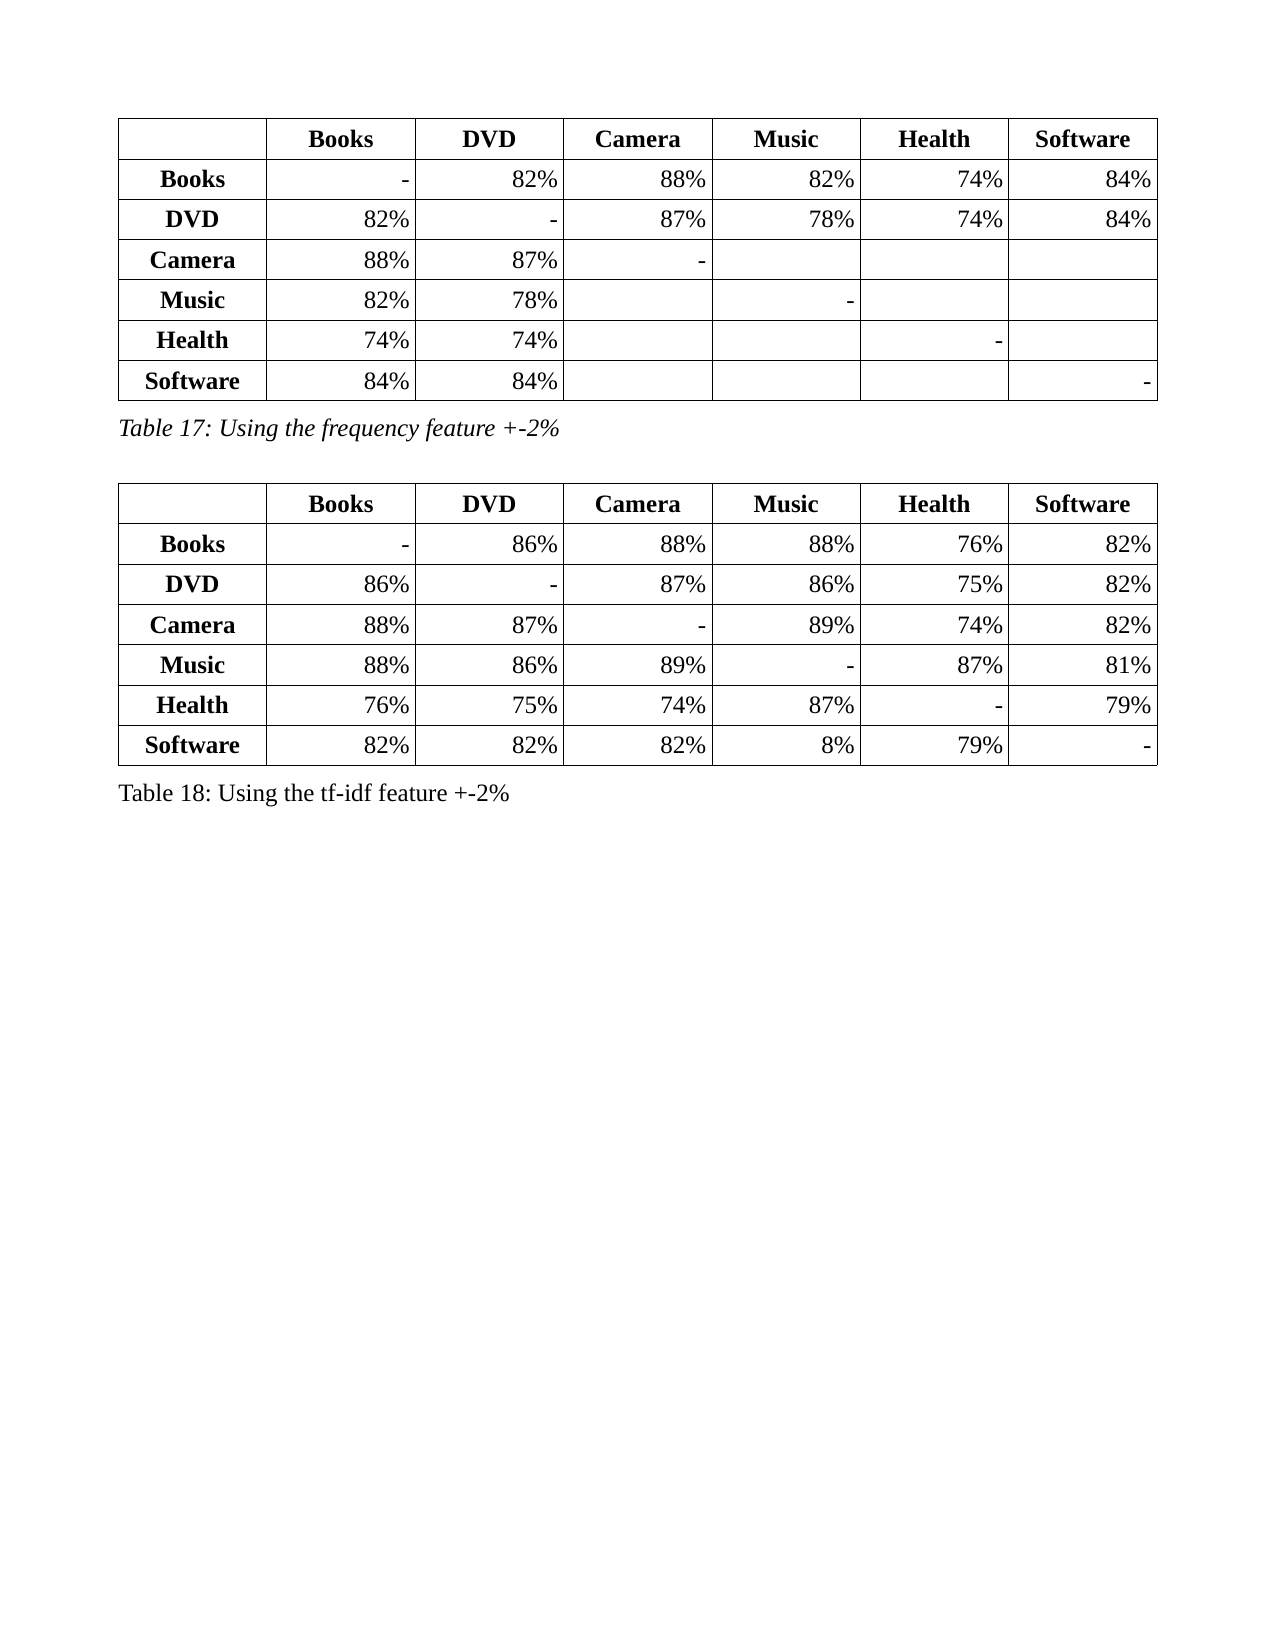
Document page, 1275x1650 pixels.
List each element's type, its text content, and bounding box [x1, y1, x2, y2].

table_cell Software [119, 361, 266, 400]
table_cell 81% [1009, 645, 1157, 684]
table_cell - [564, 605, 712, 644]
table_cell 74% [267, 321, 415, 360]
table_cell 82% [267, 200, 415, 239]
table_cell 84% [416, 361, 563, 400]
table_cell 82% [267, 726, 415, 765]
table_cell 82% [1009, 565, 1157, 604]
table_cell Books [119, 524, 266, 563]
table_cell 78% [713, 200, 860, 239]
table_cell 82% [1009, 605, 1157, 644]
table_cell 87% [564, 565, 712, 604]
table_cell 82% [267, 280, 415, 320]
table_cell Health [119, 686, 266, 725]
table_header Music [713, 119, 860, 158]
table_cell [861, 361, 1008, 400]
table_cell 87% [564, 200, 712, 239]
table_cell 74% [861, 160, 1008, 199]
table_cell 82% [713, 160, 860, 199]
table_cell 82% [564, 726, 712, 765]
table_header Music [713, 484, 860, 523]
table_cell - [267, 524, 415, 563]
table_cell [1009, 280, 1157, 320]
table_header [119, 119, 266, 158]
table_cell Software [119, 726, 266, 765]
table_cell - [416, 565, 563, 604]
table_cell 84% [1009, 200, 1157, 239]
table_cell 84% [1009, 160, 1157, 199]
table_cell 87% [713, 686, 860, 725]
table_cell 88% [564, 160, 712, 199]
table_cell [1009, 321, 1157, 360]
table_cell 86% [416, 524, 563, 563]
table_cell 88% [267, 605, 415, 644]
table_cell 74% [564, 686, 712, 725]
table_cell 79% [861, 726, 1008, 765]
table_cell Health [119, 321, 266, 360]
table_cell 76% [861, 524, 1008, 563]
table_cell - [416, 200, 563, 239]
table_cell 89% [564, 645, 712, 684]
table_cell Books [119, 160, 266, 199]
table_cell [564, 280, 712, 320]
table_header Software [1009, 484, 1157, 523]
table_cell - [713, 645, 860, 684]
table_header [119, 484, 266, 523]
table_header Camera [564, 119, 712, 158]
table_cell - [267, 160, 415, 199]
table_header Books [267, 119, 415, 158]
table_cell - [564, 240, 712, 279]
table_cell - [1009, 726, 1157, 765]
table_cell Camera [119, 240, 266, 279]
table_cell Music [119, 280, 266, 320]
table_cell 86% [267, 565, 415, 604]
text Table 17: Using the frequency feature +-2% [118, 413, 1157, 442]
table_header DVD [416, 484, 563, 523]
table_cell 88% [267, 240, 415, 279]
table_cell 88% [267, 645, 415, 684]
table_cell 75% [861, 565, 1008, 604]
table_cell - [713, 280, 860, 320]
table_cell DVD [119, 565, 266, 604]
table_header Health [861, 119, 1008, 158]
table_cell 84% [267, 361, 415, 400]
table_cell - [1009, 361, 1157, 400]
table_header Books [267, 484, 415, 523]
table_cell 86% [713, 565, 860, 604]
table_cell 82% [416, 726, 563, 765]
table_header Camera [564, 484, 712, 523]
table_cell 88% [713, 524, 860, 563]
table_cell 87% [416, 605, 563, 644]
table_cell Camera [119, 605, 266, 644]
table_cell [713, 321, 860, 360]
table_cell [713, 240, 860, 279]
table_cell 82% [416, 160, 563, 199]
table_cell 74% [861, 605, 1008, 644]
table_cell 8% [713, 726, 860, 765]
table_cell [564, 321, 712, 360]
table_cell Music [119, 645, 266, 684]
table_cell [861, 280, 1008, 320]
table_cell 74% [861, 200, 1008, 239]
table_cell [1009, 240, 1157, 279]
table_cell 78% [416, 280, 563, 320]
table_cell 75% [416, 686, 563, 725]
table_header Health [861, 484, 1008, 523]
text Table 18: Using the tf-idf feature +-2% [118, 778, 1157, 806]
table_cell - [861, 686, 1008, 725]
table_cell 82% [1009, 524, 1157, 563]
table_cell 76% [267, 686, 415, 725]
table_cell 74% [416, 321, 563, 360]
table_cell [861, 240, 1008, 279]
table_cell 87% [861, 645, 1008, 684]
table_cell 88% [564, 524, 712, 563]
table_cell - [861, 321, 1008, 360]
table_header Software [1009, 119, 1157, 158]
table_header DVD [416, 119, 563, 158]
table_cell 87% [416, 240, 563, 279]
table_cell [564, 361, 712, 400]
table_cell DVD [119, 200, 266, 239]
table_cell 89% [713, 605, 860, 644]
table_cell [713, 361, 860, 400]
table_cell 79% [1009, 686, 1157, 725]
table_cell 86% [416, 645, 563, 684]
